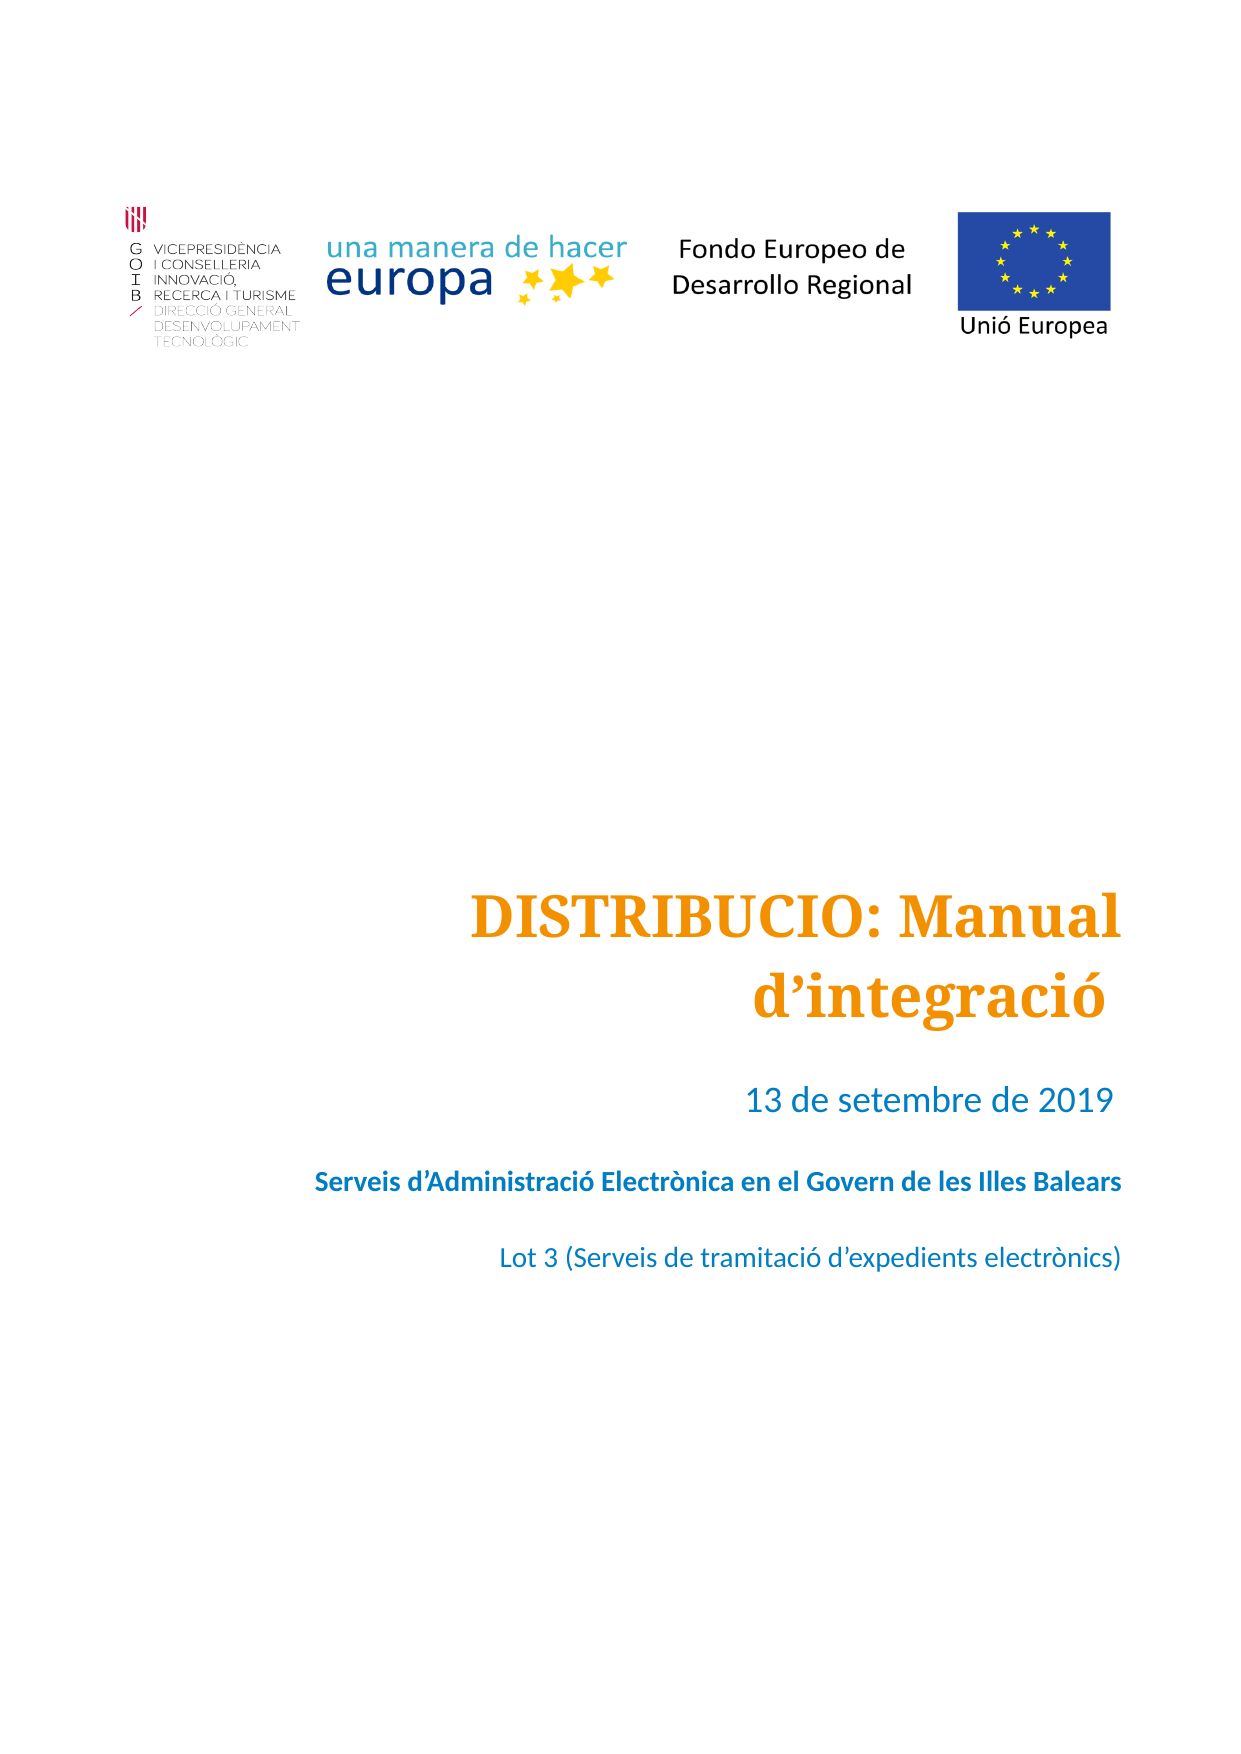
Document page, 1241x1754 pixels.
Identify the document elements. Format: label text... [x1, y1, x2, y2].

picture [118, 202, 308, 351]
picture [321, 202, 1122, 352]
text Serveis d’Administració Electrònica en el Govern de les Illes Balears [118, 1163, 1122, 1198]
text 13 de setembre de 2019 [118, 1076, 1122, 1121]
text Lot 3 (Serveis de tramitació d’expedients electrònics) [118, 1239, 1122, 1275]
text DISTRIBUCIO: Manual d’integració [118, 875, 1122, 1034]
